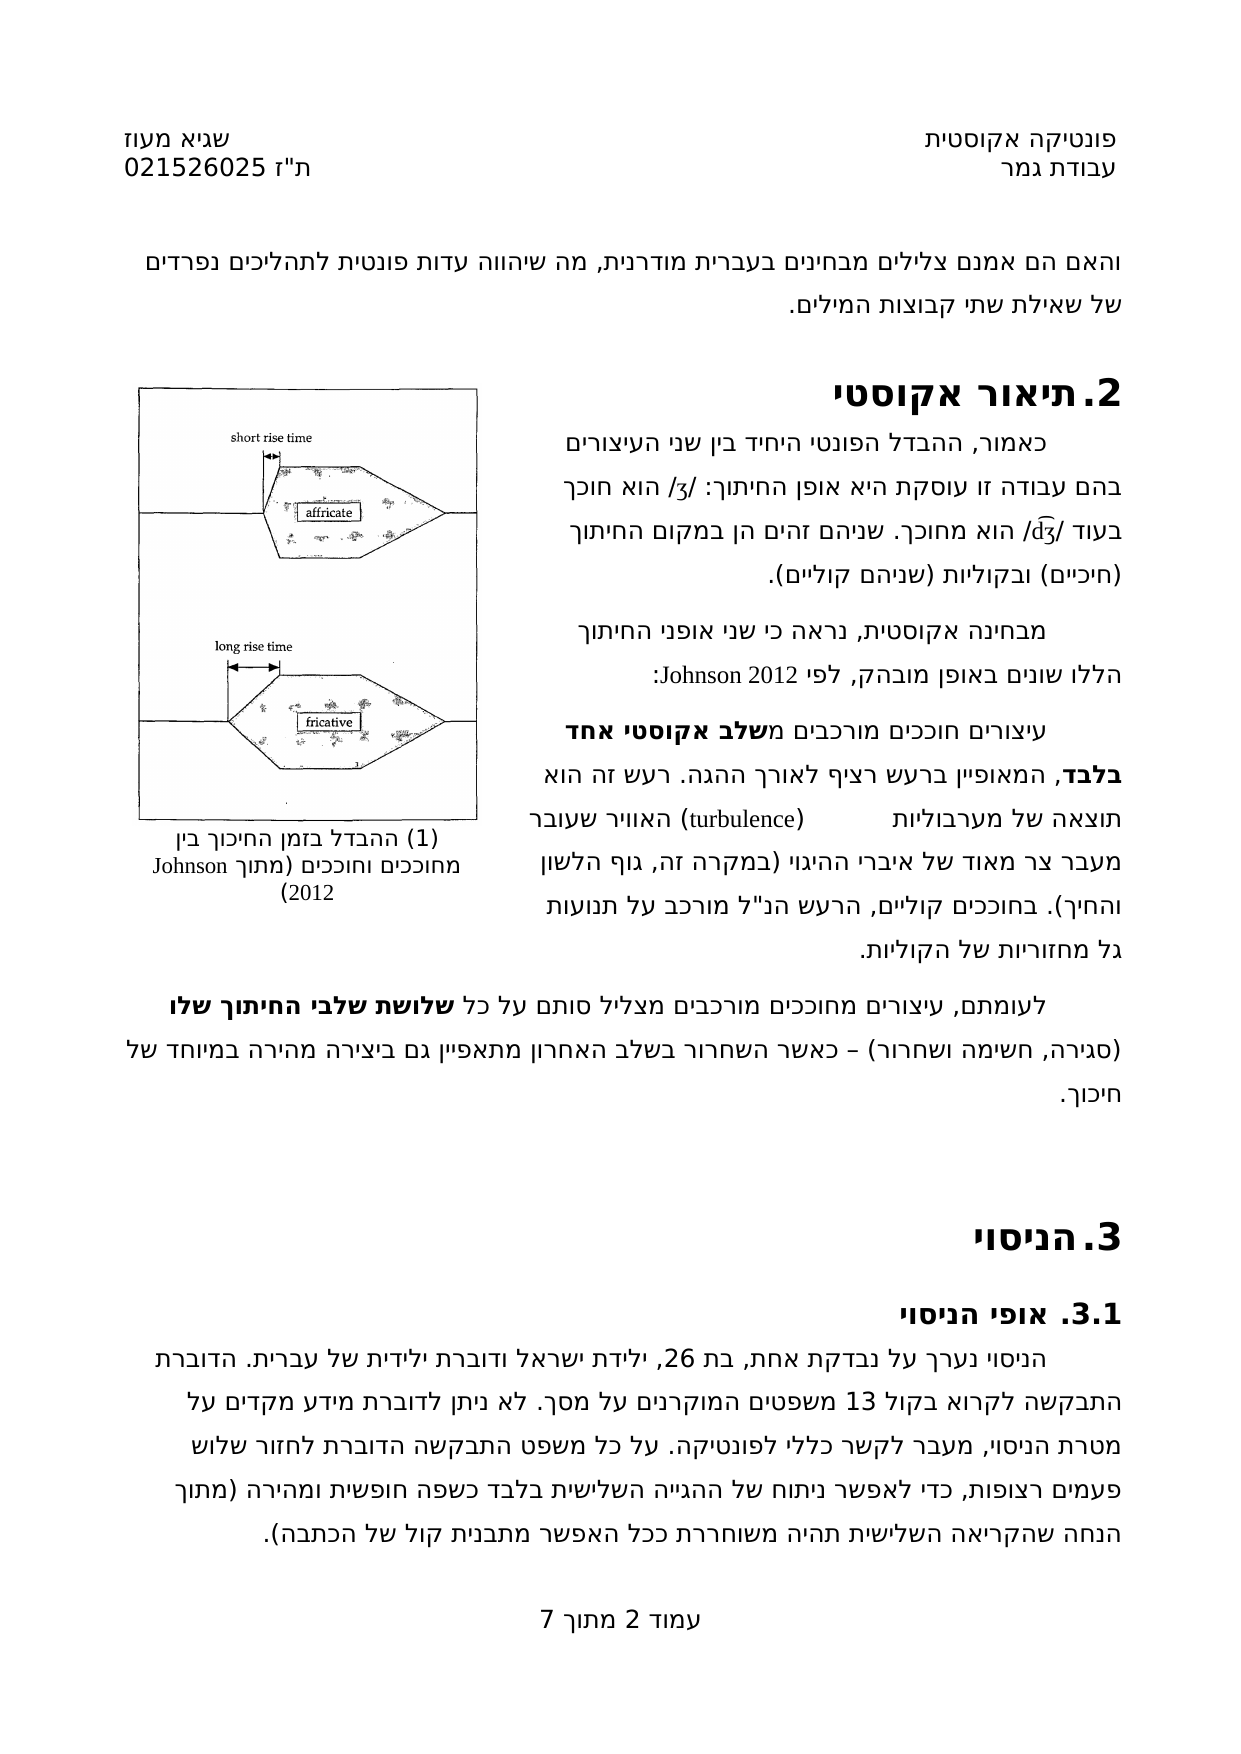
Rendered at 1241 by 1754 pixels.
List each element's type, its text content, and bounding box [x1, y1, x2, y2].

subtitle הניסוי [118, 1216, 1122, 1260]
text הניסוי נערך על נבדקת אחת, בת 26, ילידת ישראל ודוברת ילידית של עברית. הדוברת התבקשה לקרוא בקול 13 משפטים המוקרנים על מסך. לא ניתן לדוברת מידע מקדים על מטרת הניסוי, מעבר לקשר כללי לפונטיקה. על כל משפט התבקשה הדוברת לחזור שלוש פעמים רצופות, כדי לאפשר ניתוח של ההגייה השלישית בלבד כשפה חופשית ומהירה (מתוך הנחה שהקריאה השלישית תהיה משוחררת ככל האפשר מתבנית קול של הכתבה). [118, 1344, 1122, 1548]
picture [131, 383, 483, 826]
text והאם הם אמנם צלילים מבחינים בעברית מודרנית, מה שיהווה עדות פונטית לתהליכים נפרדים של שאילת שתי קבוצות המילים. [118, 247, 1122, 319]
text לעומתם, עיצורים מחוככים מורכבים מצליל סותם על כל שלושת שלבי החיתוך שלו (סגירה, חשימה ושחרור) – כאשר השחרור בשלב האחרון מתאפיין גם ביצירה מהירה במיוחד של חיכוך. [118, 991, 1122, 1108]
text עיצורים חוככים מורכבים משלב אקוסטי אחד בלבד, המאופיין ברעש רציף לאורך ההגה. רעש זה הוא תוצאה של מערבוליות (turbulence) האוויר שעובר מעבר צר מאוד של איברי ההיגוי (במקרה זה, גוף הלשון והחיך). בחוככים קוליים, הרעש הנ"ל מורכב על תנועות גל מחזוריות של הקוליות. [118, 716, 1122, 964]
text כאמור, ההבדל הפונטי היחיד בין שני העיצורים בהם עבודה זו עוסקת היא אופן החיתוך: /ʒ/ הוא חוכך בעוד /d͡ʒ/ הוא מחוכך. שניהם זהים הן במקום החיתוך (חיכיים) ובקוליות (שניהם קוליים). [483, 428, 1122, 589]
subtitle תיאור אקוסטי [118, 371, 1122, 416]
subtitle אופי הניסוי [118, 1297, 1122, 1331]
text מבחינה אקוסטית, נראה כי שני אופני החיתוך הללו שונים באופן מובהק, לפי Johnson 2012: [483, 616, 1122, 689]
text (1) ההבדל בזמן החיכוך בין מחוככים וחוככים (מתוך Johnson 2012) [132, 826, 482, 906]
